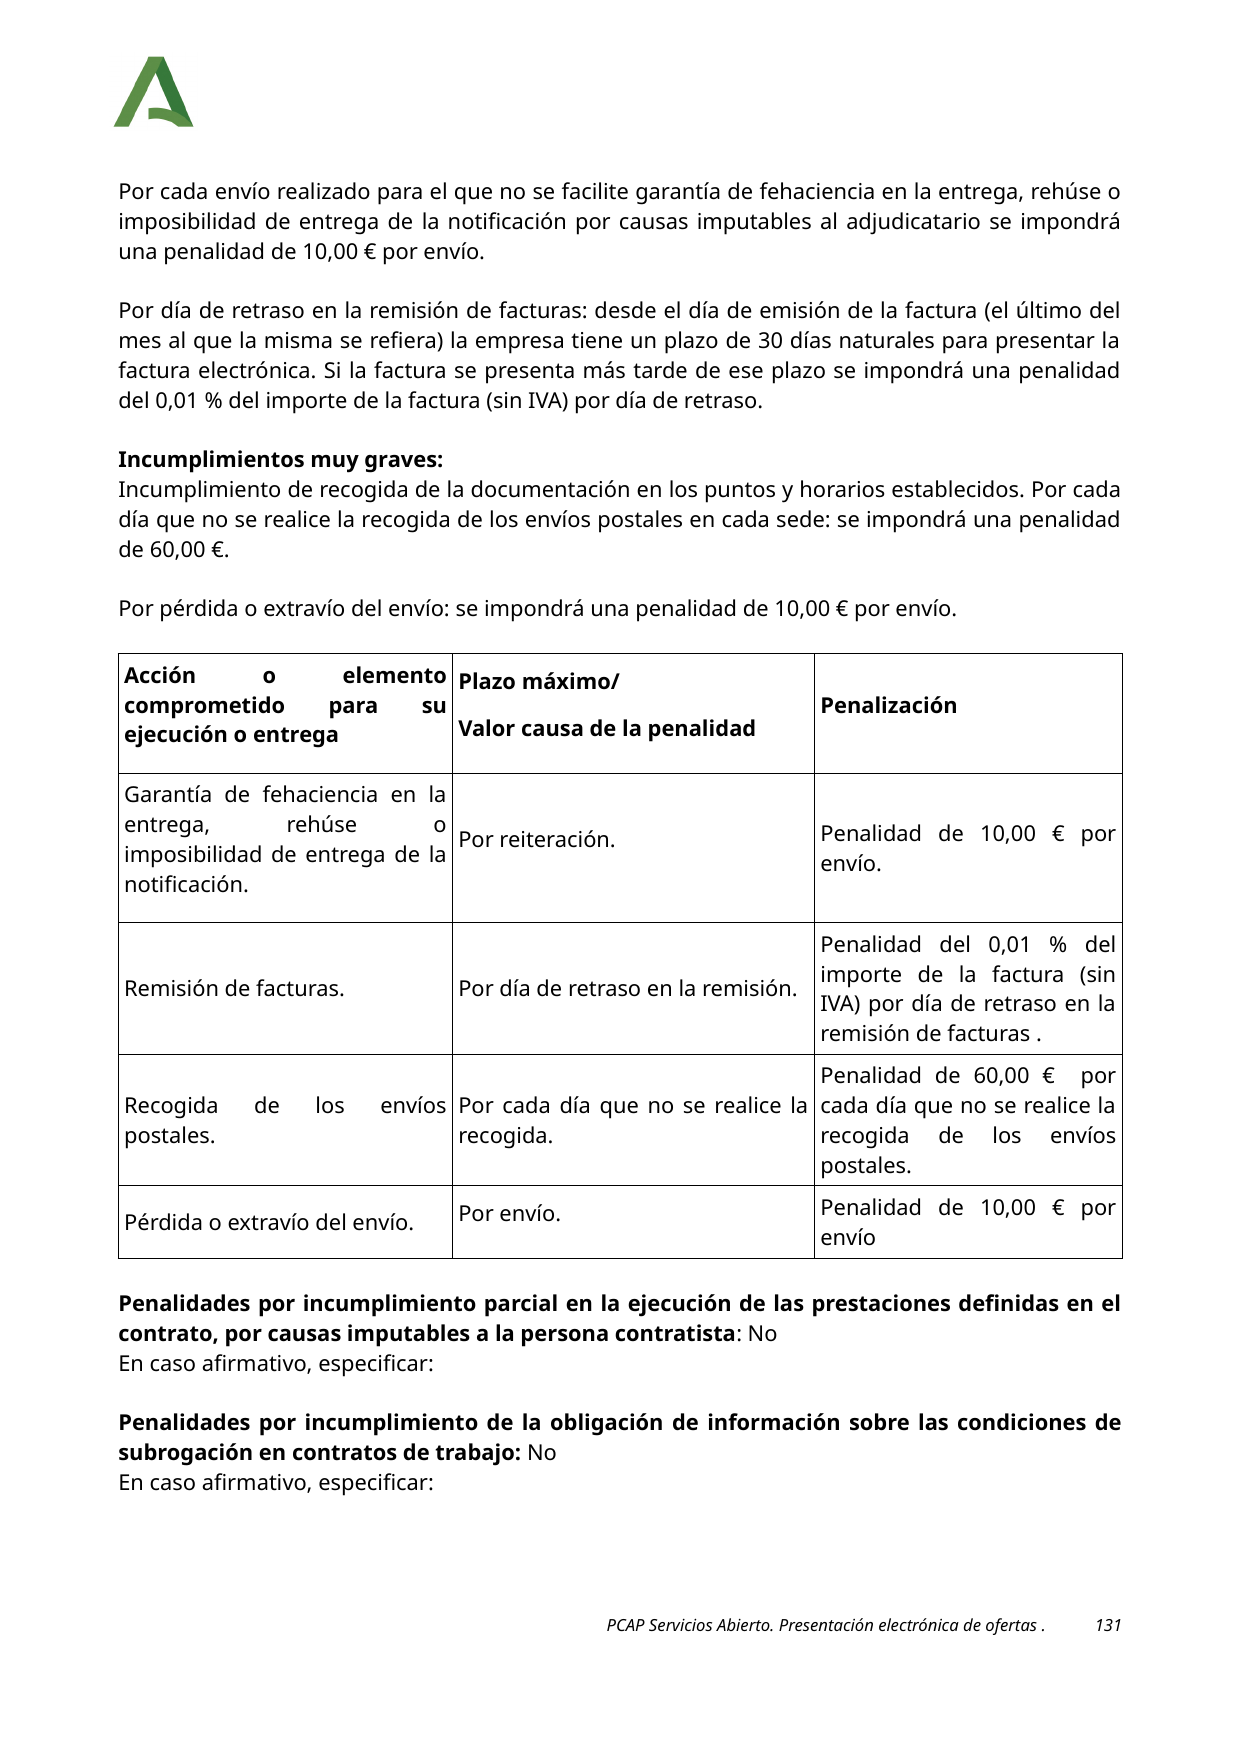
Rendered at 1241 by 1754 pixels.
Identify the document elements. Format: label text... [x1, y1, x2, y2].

table_cell Por cada día que no se realice la recogida. [453, 1055, 814, 1185]
text Por cada envío realizado para el que no se facilite garantía de fehaciencia en la entrega, rehúse o imposibilidad de entrega de la notificación por causas imputables al adjudicatario se impondrá una penalidad de 10,00 € por envío. [118, 176, 1122, 266]
table_cell Recogida de los envíos postales. [119, 1055, 452, 1185]
table_cell Penalidad de 60,00 € por cada día que no se realice la recogida de los envíos postales. [815, 1055, 1122, 1185]
table_cell Por día de retraso en la remisión. [453, 923, 814, 1054]
table_header Acción o elemento comprometido para su ejecución o entrega [119, 654, 452, 773]
table_cell Remisión de facturas. [119, 923, 452, 1054]
table_cell Garantía de fehaciencia en la entrega, rehúse o imposibilidad de entrega de la notificación. [119, 774, 452, 922]
text Por pérdida o extravío del envío: se impondrá una penalidad de 10,00 € por envío. [118, 593, 1122, 623]
table_header Plazo máximo/ Valor causa de la penalidad [453, 654, 814, 773]
table_cell Penalidad del 0,01 % del importe de la factura (sin IVA) por día de retraso en la remisión de facturas . [815, 923, 1122, 1054]
text Incumplimiento de recogida de la documentación en los puntos y horarios establecidos. Por cada día que no se realice la recogida de los envíos postales en cada sede: se impondrá una penalidad de 60,00 €. [118, 474, 1122, 564]
table_cell Por envío. [453, 1186, 814, 1257]
text En caso afirmativo, especificar: [118, 1348, 1122, 1378]
table_header Penalización [815, 654, 1122, 773]
text Penalidades por incumplimiento de la obligación de información sobre las condiciones de subrogación en contratos de trabajo: No [118, 1407, 1122, 1467]
table_cell Por reiteración. [453, 774, 814, 922]
picture [109, 52, 198, 131]
text Por día de retraso en la remisión de facturas: desde el día de emisión de la factura (el último del mes al que la misma se refiera) la empresa tiene un plazo de 30 días naturales para presentar la factura electrónica. Si la factura se presenta más tarde de ese plazo se impondrá una penalidad del 0,01 % del importe de la factura (sin IVA) por día de retraso. [118, 296, 1122, 415]
text En caso afirmativo, especificar: [118, 1467, 1122, 1497]
table_cell Pérdida o extravío del envío. [119, 1186, 452, 1257]
table_cell Penalidad de 10,00 € por envío [815, 1186, 1122, 1257]
text Penalidades por incumplimiento parcial en la ejecución de las prestaciones definidas en el contrato, por causas imputables a la persona contratista: No [118, 1288, 1122, 1348]
text Incumplimientos muy graves: [118, 444, 1122, 474]
table_cell Penalidad de 10,00 € por envío. [815, 774, 1122, 922]
